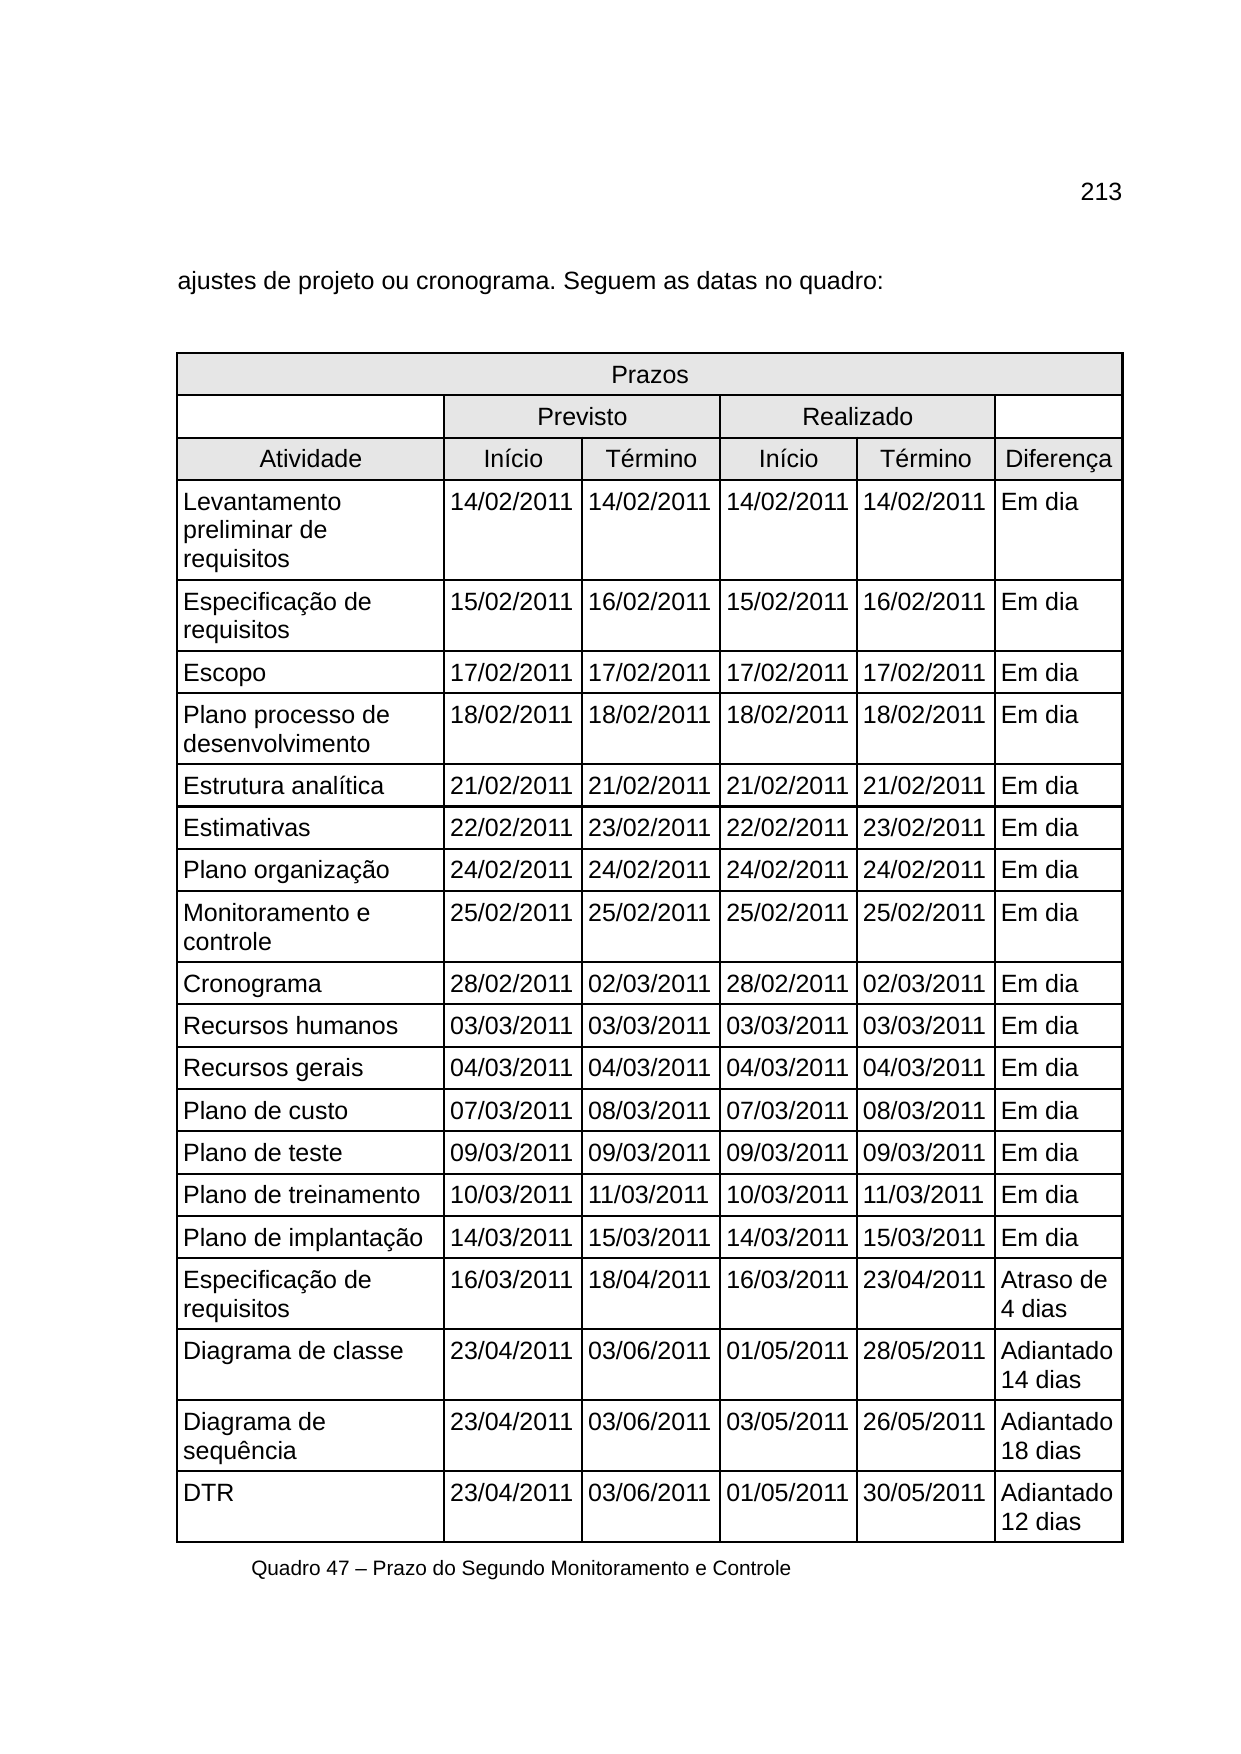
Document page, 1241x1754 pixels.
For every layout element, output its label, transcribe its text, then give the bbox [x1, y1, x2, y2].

table_cell 03/05/2011 [721, 1401, 856, 1470]
table_cell 10/03/2011 [445, 1175, 581, 1215]
table_cell Adiantado 14 dias [996, 1330, 1121, 1399]
table_cell 21/02/2011 [858, 765, 994, 805]
table_cell 03/06/2011 [583, 1330, 719, 1399]
table_cell 11/03/2011 [583, 1175, 719, 1215]
table_cell 09/03/2011 [445, 1132, 581, 1172]
table_cell Início [445, 439, 581, 479]
table_cell Término [583, 439, 719, 479]
table_cell 26/05/2011 [858, 1401, 994, 1470]
table_cell 15/02/2011 [445, 581, 581, 650]
table_cell 25/02/2011 [583, 892, 719, 961]
table_cell Em dia [996, 765, 1121, 805]
table_cell 25/02/2011 [721, 892, 856, 961]
table_cell 28/05/2011 [858, 1330, 994, 1399]
table_cell 18/02/2011 [445, 694, 581, 763]
table_cell 09/03/2011 [858, 1132, 994, 1172]
table_cell Em dia [996, 481, 1121, 579]
table_cell Em dia [996, 652, 1121, 692]
table_cell 04/03/2011 [445, 1048, 581, 1088]
table_cell 17/02/2011 [583, 652, 719, 692]
table_cell Início [721, 439, 856, 479]
table_cell Atividade [178, 439, 443, 479]
table_cell 09/03/2011 [583, 1132, 719, 1172]
table_cell Em dia [996, 1048, 1121, 1088]
table_cell Recursos gerais [178, 1048, 443, 1088]
table_cell Adiantado 18 dias [996, 1401, 1121, 1470]
table_cell Em dia [996, 581, 1121, 650]
table_cell 14/02/2011 [445, 481, 581, 579]
table_cell Em dia [996, 1090, 1121, 1130]
table_cell 07/03/2011 [721, 1090, 856, 1130]
table_cell Em dia [996, 850, 1121, 890]
table_cell Em dia [996, 1005, 1121, 1046]
table_cell 30/05/2011 [858, 1472, 994, 1541]
table_cell 28/02/2011 [721, 963, 856, 1003]
table_cell 23/02/2011 [858, 808, 994, 848]
table_cell 14/03/2011 [721, 1217, 856, 1257]
table_cell 17/02/2011 [858, 652, 994, 692]
table_cell Diferença [996, 439, 1121, 479]
table_cell 16/02/2011 [583, 581, 719, 650]
table_cell 02/03/2011 [583, 963, 719, 1003]
table_cell Em dia [996, 694, 1121, 763]
table_cell Adiantado 12 dias [996, 1472, 1121, 1541]
table_cell Diagrama de sequência [178, 1401, 443, 1470]
table_cell Realizado [721, 396, 994, 437]
table_cell 08/03/2011 [583, 1090, 719, 1130]
table_cell 15/03/2011 [858, 1217, 994, 1257]
table_cell 15/02/2011 [721, 581, 856, 650]
table_cell 15/03/2011 [583, 1217, 719, 1257]
table_cell 16/03/2011 [721, 1259, 856, 1328]
table_cell Levantamento preliminar de requisitos [178, 481, 443, 579]
table_cell Especificação de requisitos [178, 1259, 443, 1328]
table_cell Em dia [996, 1175, 1121, 1215]
table_cell 14/02/2011 [583, 481, 719, 579]
table_cell Previsto [445, 396, 719, 437]
table_cell Em dia [996, 1132, 1121, 1172]
table_cell Plano de teste [178, 1132, 443, 1172]
table_cell 25/02/2011 [445, 892, 581, 961]
table_cell 22/02/2011 [445, 808, 581, 848]
table_cell 23/04/2011 [445, 1472, 581, 1541]
table_cell 18/02/2011 [583, 694, 719, 763]
table_cell Cronograma [178, 963, 443, 1003]
table_cell 08/03/2011 [858, 1090, 994, 1130]
table_cell 01/05/2011 [721, 1330, 856, 1399]
table_cell 17/02/2011 [721, 652, 856, 692]
table_cell 24/02/2011 [721, 850, 856, 890]
table_cell Em dia [996, 1217, 1121, 1257]
table_cell 21/02/2011 [445, 765, 581, 805]
table_cell 14/02/2011 [858, 481, 994, 579]
table_cell 03/06/2011 [583, 1472, 719, 1541]
table_cell Em dia [996, 808, 1121, 848]
table_cell 03/03/2011 [583, 1005, 719, 1046]
table_cell Escopo [178, 652, 443, 692]
table_cell 23/04/2011 [445, 1401, 581, 1470]
table_cell 18/02/2011 [721, 694, 856, 763]
table_cell 04/03/2011 [721, 1048, 856, 1088]
table_cell 16/02/2011 [858, 581, 994, 650]
table_cell Plano de implantação [178, 1217, 443, 1257]
table_cell 25/02/2011 [858, 892, 994, 961]
table_cell Plano de custo [178, 1090, 443, 1130]
table_cell 28/02/2011 [445, 963, 581, 1003]
table_cell 22/02/2011 [721, 808, 856, 848]
table_cell Diagrama de classe [178, 1330, 443, 1399]
table_cell 07/03/2011 [445, 1090, 581, 1130]
table_cell Plano processo de desenvolvimento [178, 694, 443, 763]
table_cell 24/02/2011 [445, 850, 581, 890]
text Quadro 47 – Prazo do Segundo Monitoramento e Controle [177, 1556, 1122, 1580]
table_cell 03/03/2011 [858, 1005, 994, 1046]
table_cell 24/02/2011 [583, 850, 719, 890]
table_cell 04/03/2011 [858, 1048, 994, 1088]
text ajustes de projeto ou cronograma. Seguem as datas no quadro: [177, 266, 1122, 294]
table_cell 21/02/2011 [583, 765, 719, 805]
table_cell [996, 396, 1121, 437]
table_cell 21/02/2011 [721, 765, 856, 805]
table_cell 14/03/2011 [445, 1217, 581, 1257]
table_cell 10/03/2011 [721, 1175, 856, 1215]
table_cell 11/03/2011 [858, 1175, 994, 1215]
table_cell 03/03/2011 [721, 1005, 856, 1046]
table_cell Em dia [996, 963, 1121, 1003]
table_cell Estimativas [178, 808, 443, 848]
table_cell 23/04/2011 [445, 1330, 581, 1399]
table_cell Estrutura analítica [178, 765, 443, 805]
table_cell 01/05/2011 [721, 1472, 856, 1541]
table_cell 03/06/2011 [583, 1401, 719, 1470]
table_cell Término [858, 439, 994, 479]
table_cell Recursos humanos [178, 1005, 443, 1046]
table_cell 23/02/2011 [583, 808, 719, 848]
table_cell 09/03/2011 [721, 1132, 856, 1172]
table_cell 18/04/2011 [583, 1259, 719, 1328]
table_cell 24/02/2011 [858, 850, 994, 890]
table_cell 23/04/2011 [858, 1259, 994, 1328]
table_header Prazos [178, 354, 1121, 394]
table_cell 17/02/2011 [445, 652, 581, 692]
table_cell 02/03/2011 [858, 963, 994, 1003]
table_cell 04/03/2011 [583, 1048, 719, 1088]
table_cell Atraso de 4 dias [996, 1259, 1121, 1328]
table_cell Plano organização [178, 850, 443, 890]
table_cell Monitoramento e controle [178, 892, 443, 961]
table_cell 16/03/2011 [445, 1259, 581, 1328]
table_cell 14/02/2011 [721, 481, 856, 579]
table_cell Especificação de requisitos [178, 581, 443, 650]
table_cell [178, 396, 443, 437]
table_cell DTR [178, 1472, 443, 1541]
table_cell Em dia [996, 892, 1121, 961]
table_cell 03/03/2011 [445, 1005, 581, 1046]
table_cell Plano de treinamento [178, 1175, 443, 1215]
table_cell 18/02/2011 [858, 694, 994, 763]
